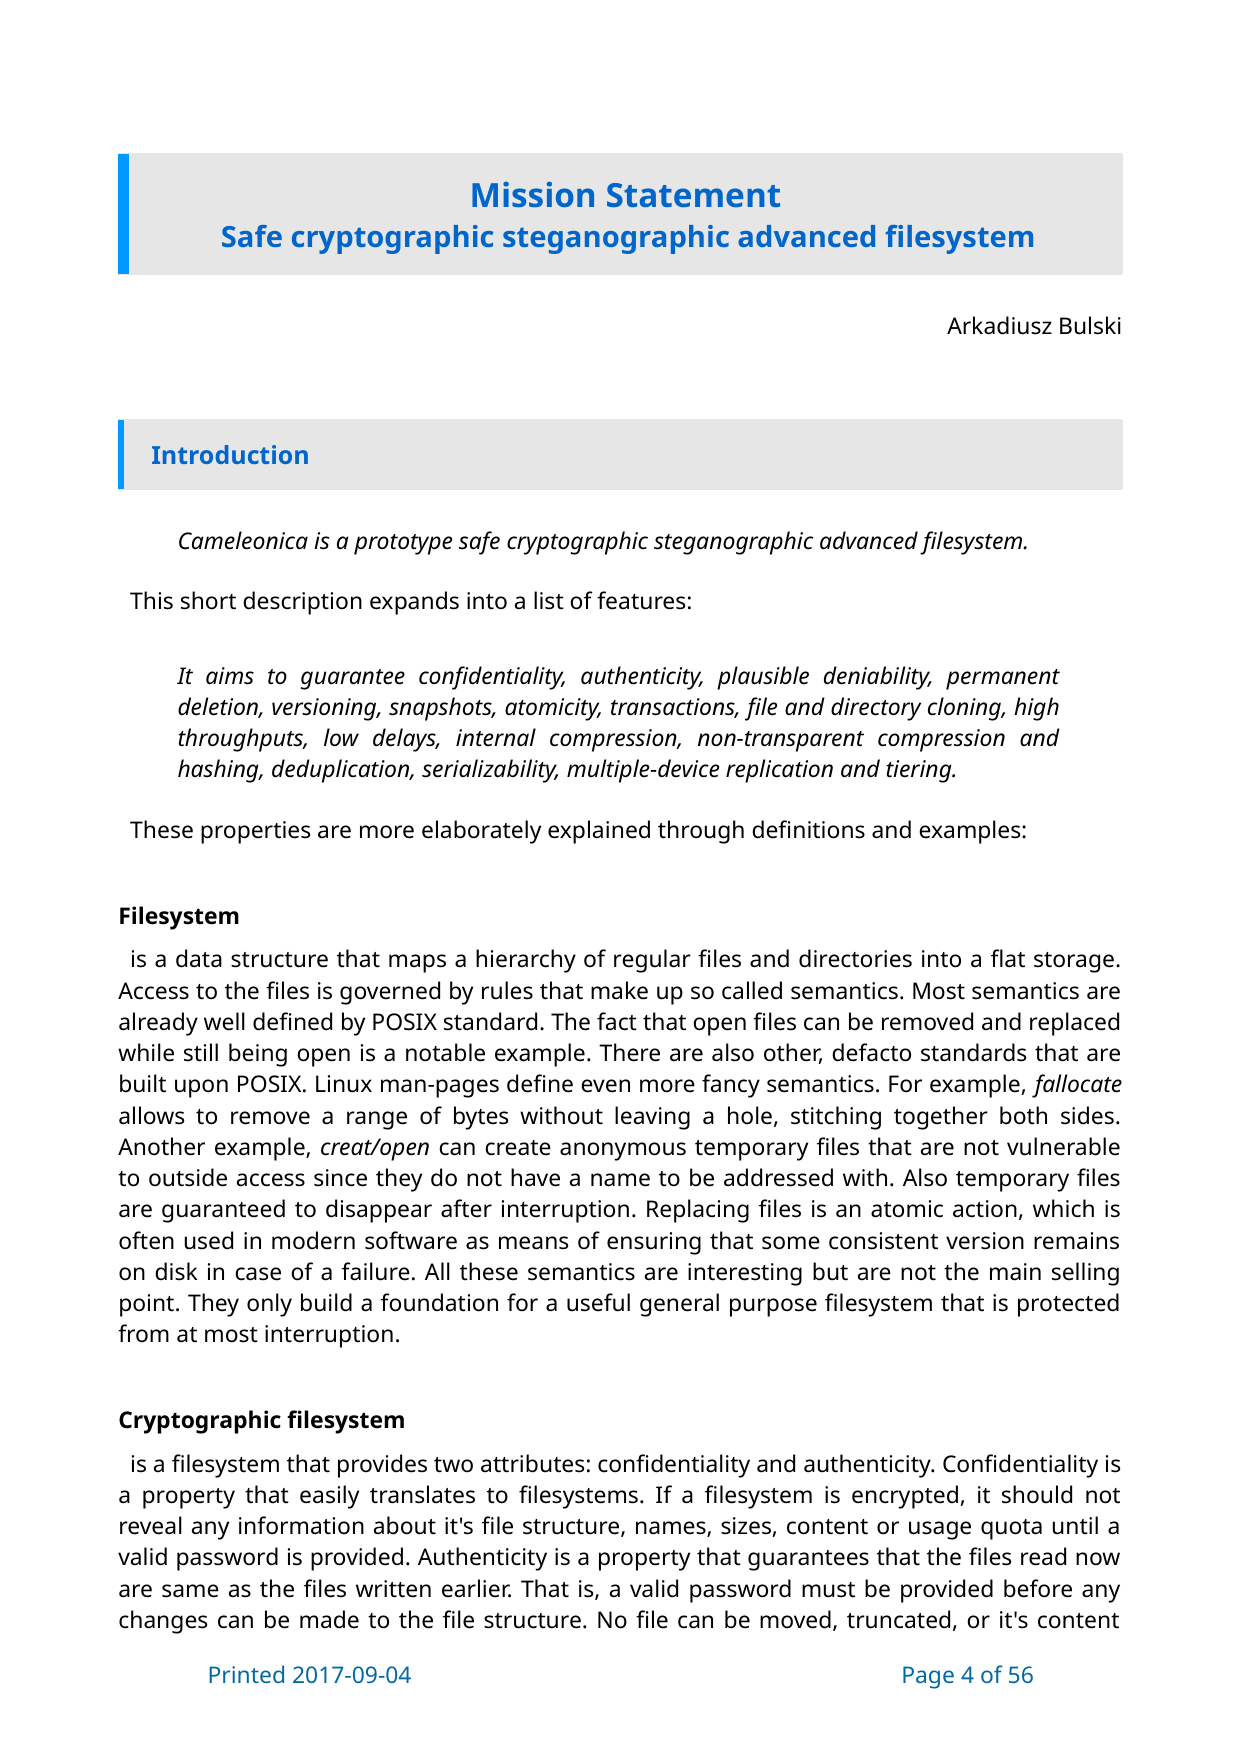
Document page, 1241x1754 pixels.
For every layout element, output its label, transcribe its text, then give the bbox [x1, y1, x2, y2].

text This short description expands into a list of features: [118, 585, 1122, 617]
subtitle Cryptographic filesystem [118, 1404, 1122, 1436]
subtitle Mission Statement Safe cryptographic steganographic advanced filesystem [129, 155, 1122, 274]
text is a data structure that maps a hierarchy of regular files and directories into a flat storage. Access to the files is governed by rules that make up so called semantics. Most semantics are already well defined by POSIX standard. The fact that open files can be removed and replaced while still being open is a notable example. There are also other, defacto standards that are built upon POSIX. Linux man-pages define even more fancy semantics. For example, fallocate allows to remove a range of bytes without leaving a hole, stitching together both sides. Another example, creat/open can create anonymous temporary files that are not vulnerable to outside access since they do not have a name to be addressed with. Also temporary files are guaranteed to disappear after interruption. Replacing files is an atomic action, which is often used in modern software as means of ensuring that some consistent version remains on disk in case of a failure. All these semantics are interesting but are not the main selling point. They only build a foundation for a useful general purpose filesystem that is protected from at most interruption. [118, 943, 1122, 1349]
text It aims to guarantee confidentiality, authenticity, plausible deniability, permanent deletion, versioning, snapshots, atomicity, transactions, file and directory cloning, high throughputs, low delays, internal compression, non-transparent compression and hashing, deduplication, serializability, multiple-device replication and tiering. [177, 660, 1063, 785]
subtitle Introduction [124, 421, 1122, 489]
subtitle Filesystem [118, 900, 1122, 932]
text is a filesystem that provides two attributes: confidentiality and authenticity. Confidentiality is a property that easily translates to filesystems. If a filesystem is encrypted, it should not reveal any information about it's file structure, names, sizes, content or usage quota until a valid password is provided. Authenticity is a property that guarantees that the files read now are same as the files written earlier. That is, a valid password must be provided before any changes can be made to the file structure. No file can be moved, truncated, or it's content [118, 1447, 1122, 1635]
text Cameleonica is a prototype safe cryptographic steganographic advanced filesystem. [177, 524, 1063, 556]
text These properties are more elaborately explained through definitions and examples: [118, 814, 1122, 845]
text Arkadiusz Bulski [118, 310, 1122, 341]
